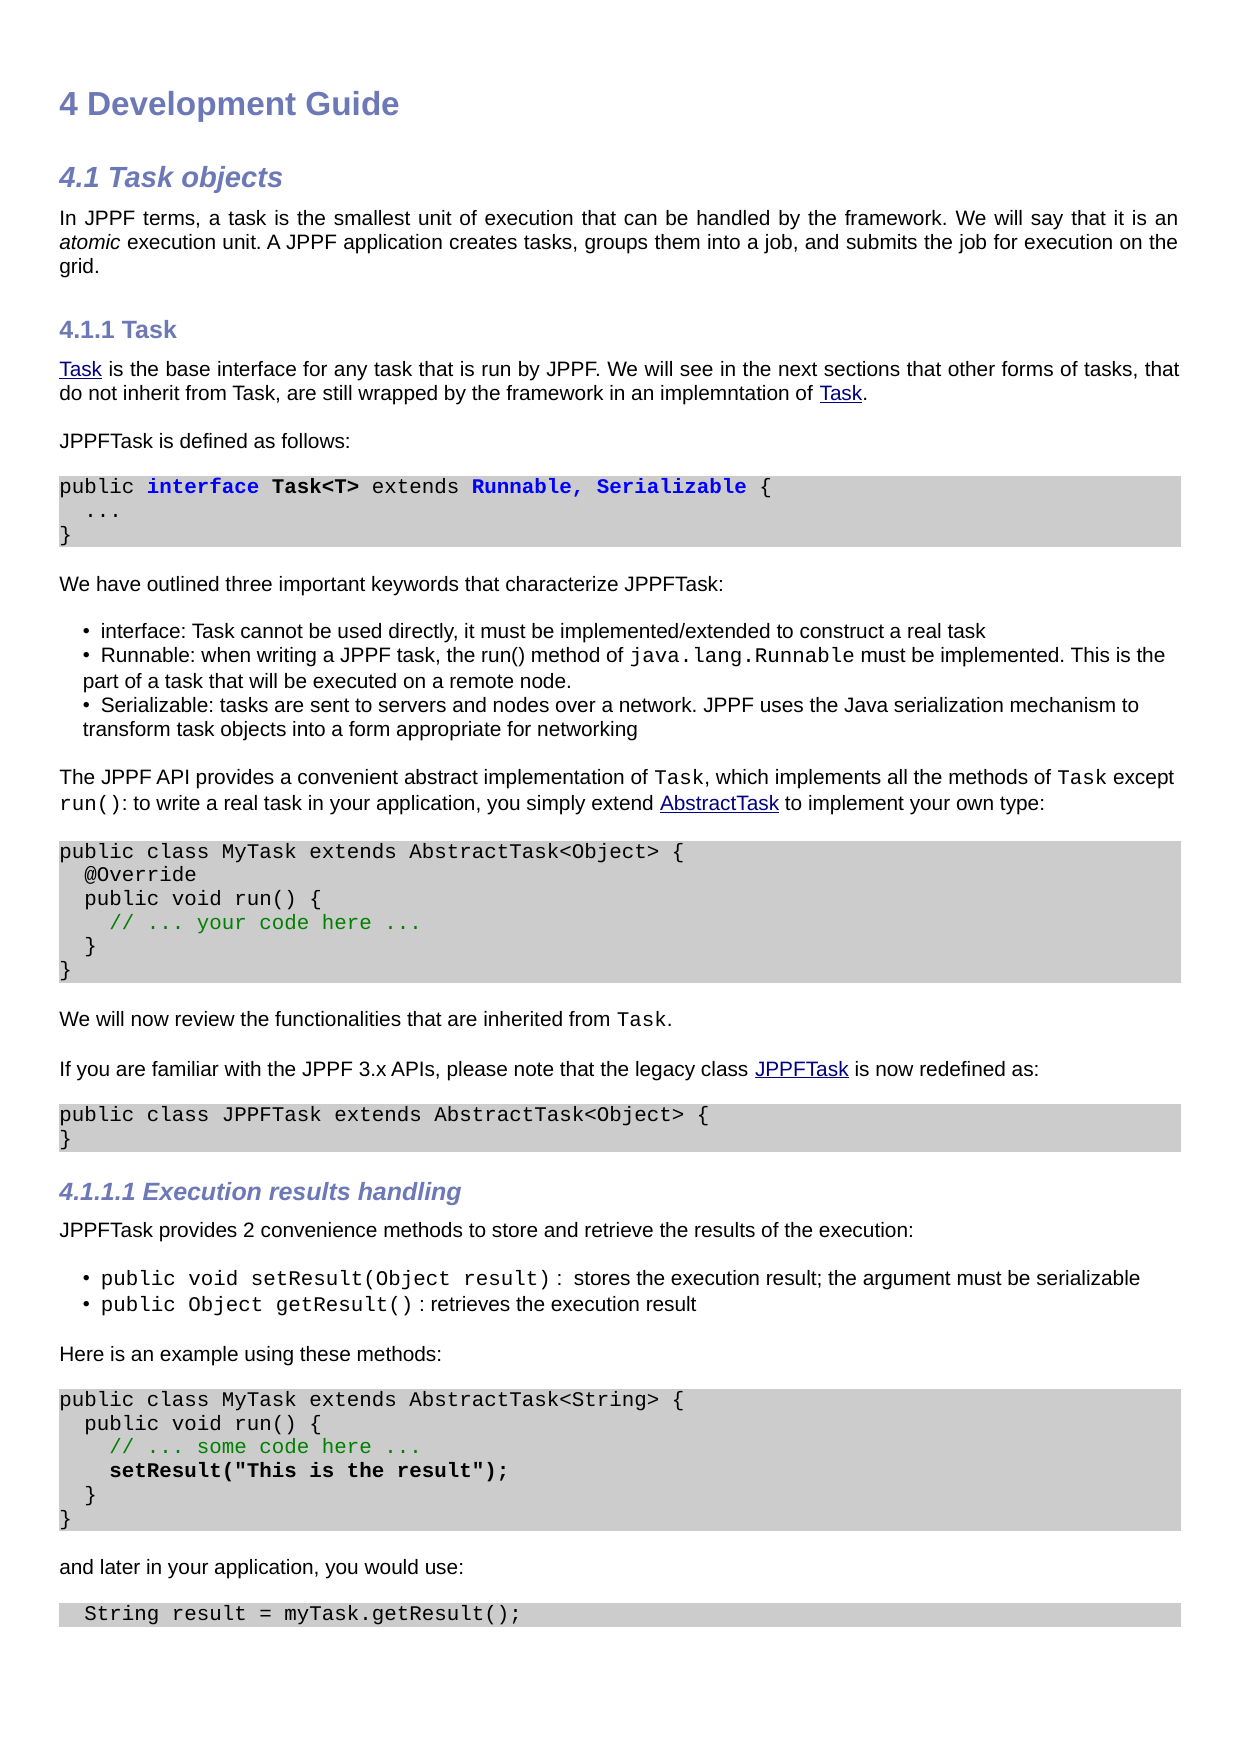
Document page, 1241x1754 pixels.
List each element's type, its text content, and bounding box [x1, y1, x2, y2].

text The JPPF API provides a convenient abstract implementation of Task, which implements all the methods of Task except run(): to write a real task in your application, you simply extend AbstractTask to implement your own type: [59, 765, 1181, 817]
text public class JPPFTask extends AbstractTask<Object> { [59, 1104, 1181, 1128]
text String result = myTask.getResult(); [59, 1603, 1181, 1627]
list interface: Task cannot be used directly, it must be implemented/extended to construct a real task [83, 619, 1181, 643]
text If you are familiar with the JPPF 3.x APIs, please note that the legacy class JPPFTask is now redefined as: [59, 1056, 1181, 1080]
text JPPFTask is defined as follows: [59, 428, 1181, 452]
list public Object getResult() : retrieves the execution result [83, 1292, 1181, 1317]
text We will now review the functionalities that are inherited from Task. [59, 1007, 1181, 1032]
text } [59, 1507, 1181, 1531]
text Here is an example using these methods: [59, 1341, 1181, 1365]
text JPPFTask provides 2 convenience methods to store and retrieve the results of the execution: [59, 1218, 1181, 1242]
text } [59, 1484, 1181, 1507]
subtitle Development Guide [59, 84, 1181, 122]
text public class MyTask extends AbstractTask<String> { [59, 1389, 1181, 1413]
list Serializable: tasks are sent to servers and nodes over a network. JPPF uses the Java serialization mechanism to transform task objects into a form appropriate for networking [83, 693, 1181, 741]
text // ... your code here ... [59, 912, 1181, 935]
text } [59, 1128, 1181, 1152]
text } [59, 959, 1181, 983]
text } [59, 524, 1181, 547]
subtitle Execution results handling [59, 1177, 1181, 1205]
text We have outlined three important keywords that characterize JPPFTask: [59, 571, 1181, 595]
text } [59, 935, 1181, 959]
text public void run() { [59, 888, 1181, 912]
text and later in your application, you would use: [59, 1555, 1181, 1579]
text public interface Task<T> extends Runnable, Serializable { [59, 476, 1181, 500]
text In JPPF terms, a task is the smallest unit of execution that can be handled by the framework. We will say that it is an atomic execution unit. A JPPF application creates tasks, groups them into a job, and submits the job for execution on the grid. [59, 206, 1181, 278]
list public void setResult(Object result) : stores the execution result; the argument must be serializable [83, 1266, 1181, 1292]
subtitle Task [59, 315, 1181, 344]
text setResult("This is the result"); [59, 1460, 1181, 1484]
text public class MyTask extends AbstractTask<Object> { [59, 841, 1181, 864]
text public void run() { [59, 1413, 1181, 1437]
subtitle Task objects [59, 160, 1181, 193]
list Runnable: when writing a JPPF task, the run() method of java.lang.Runnable must be implemented. This is the part of a task that will be executed on a remote node. [83, 643, 1181, 693]
text Task is the base interface for any task that is run by JPPF. We will see in the next sections that other forms of tasks, that do not inherit from Task, are still wrapped by the framework in an implemntation of Task. [59, 357, 1181, 404]
text // ... some code here ... [59, 1437, 1181, 1460]
text ... [59, 500, 1181, 524]
text @Override [59, 864, 1181, 888]
